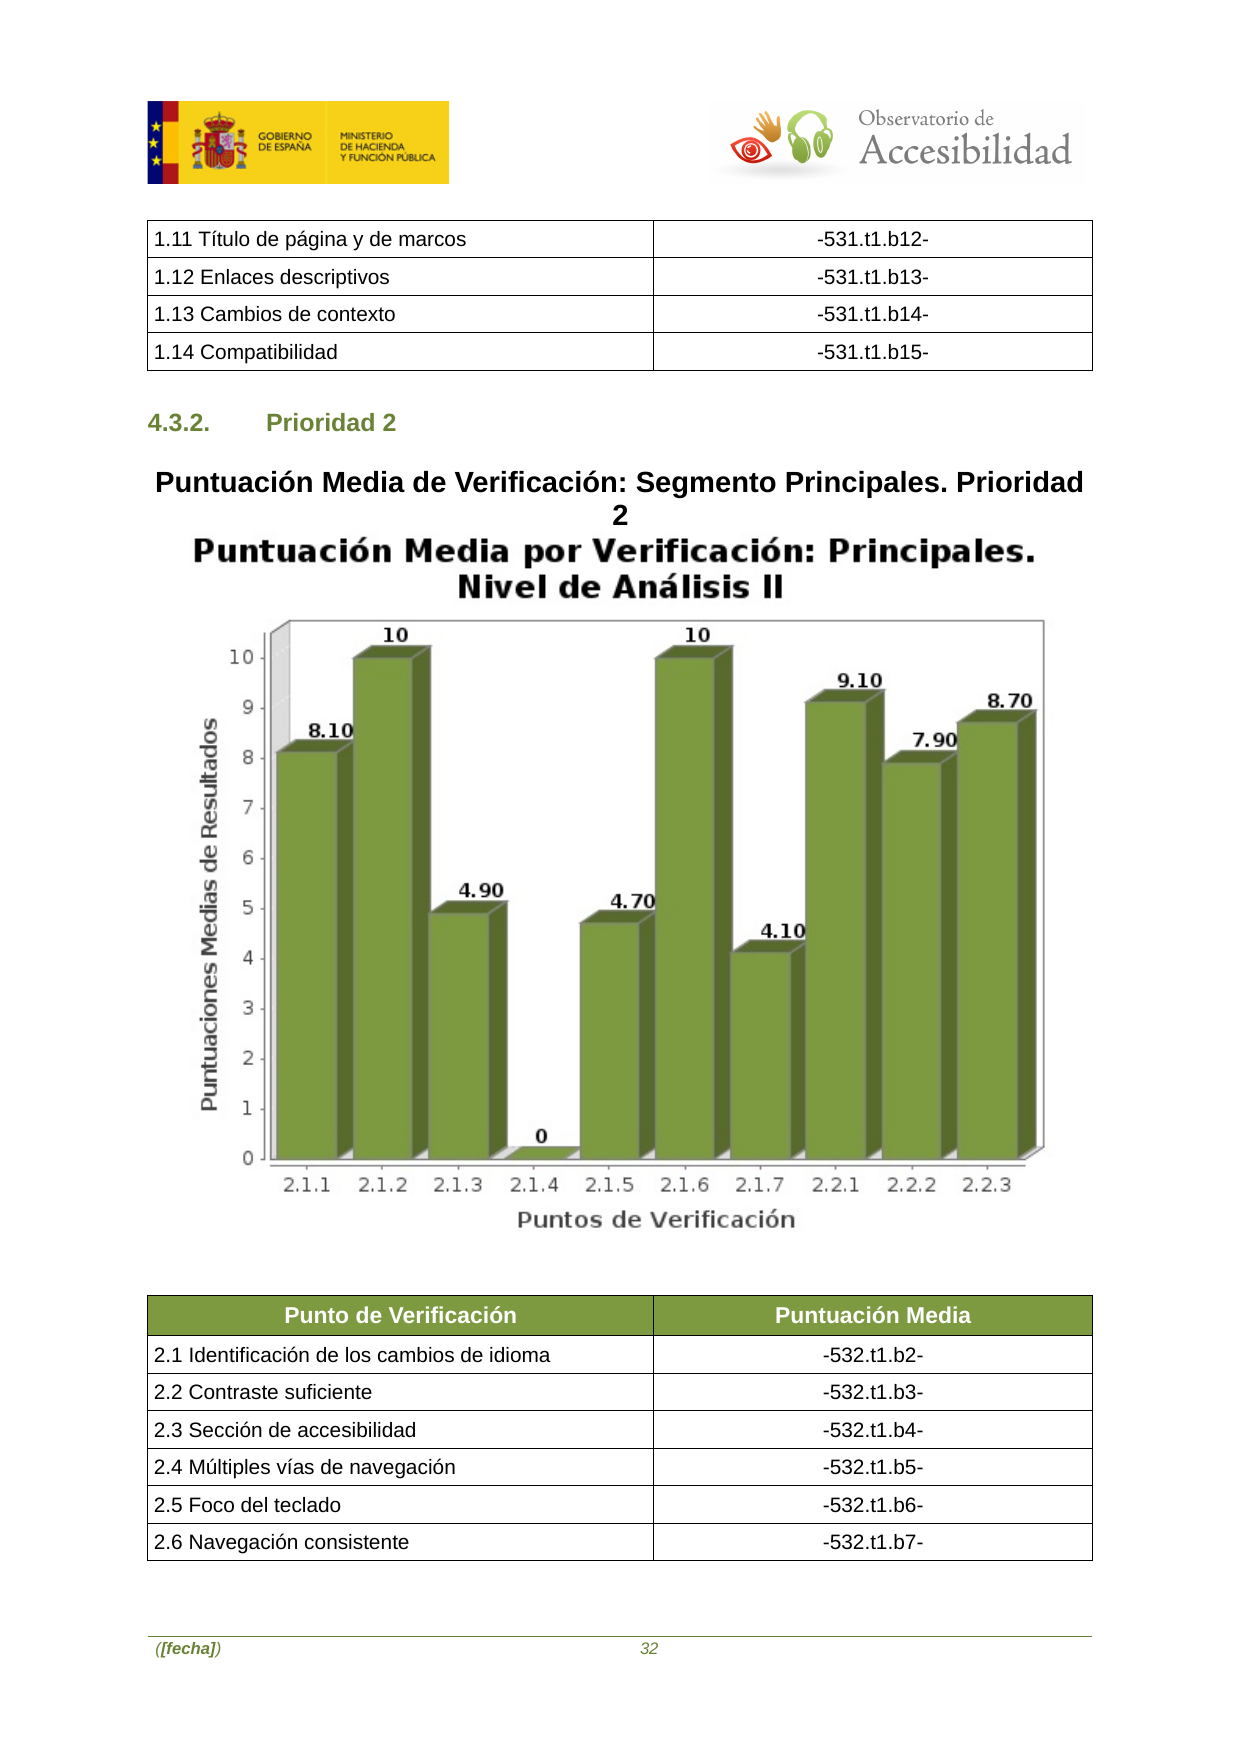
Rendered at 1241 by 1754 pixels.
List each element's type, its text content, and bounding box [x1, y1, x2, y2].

picture [178, 531, 1062, 1242]
table_header Puntuación Media [654, 1296, 1092, 1335]
table_header Punto de Verificación [148, 1296, 653, 1335]
table_cell 2.5 Foco del teclado [148, 1486, 653, 1523]
table_cell 1.14 Compatibilidad [148, 333, 653, 370]
table_cell -532.t1.b6- [654, 1486, 1092, 1523]
table_cell 1.12 Enlaces descriptivos [148, 258, 653, 295]
subtitle Prioridad 2 [148, 408, 1092, 437]
text Puntuación Media de Verificación: Segmento Principales. Prioridad 2 [148, 465, 1092, 532]
table_cell -531.t1.b15- [654, 333, 1092, 370]
picture [147, 101, 450, 184]
table_cell -531.t1.b12- [654, 221, 1092, 257]
table_cell 1.13 Cambios de contexto [148, 296, 653, 332]
table_cell 1.11 Título de página y de marcos [148, 221, 653, 257]
table_cell -532.t1.b3- [654, 1374, 1092, 1410]
table_cell 2.4 Múltiples vías de navegación [148, 1449, 653, 1485]
table_cell 2.2 Contraste suficiente [148, 1374, 653, 1410]
table_cell -532.t1.b2- [654, 1336, 1092, 1373]
table_cell -531.t1.b13- [654, 258, 1092, 295]
picture [710, 101, 1086, 184]
table_cell -532.t1.b5- [654, 1449, 1092, 1485]
table_cell -531.t1.b14- [654, 296, 1092, 332]
table_cell -532.t1.b7- [654, 1524, 1092, 1560]
table_cell 2.3 Sección de accesibilidad [148, 1411, 653, 1448]
table_cell 2.6 Navegación consistente [148, 1524, 653, 1560]
table_cell 2.1 Identificación de los cambios de idioma [148, 1336, 653, 1373]
table_cell -532.t1.b4- [654, 1411, 1092, 1448]
